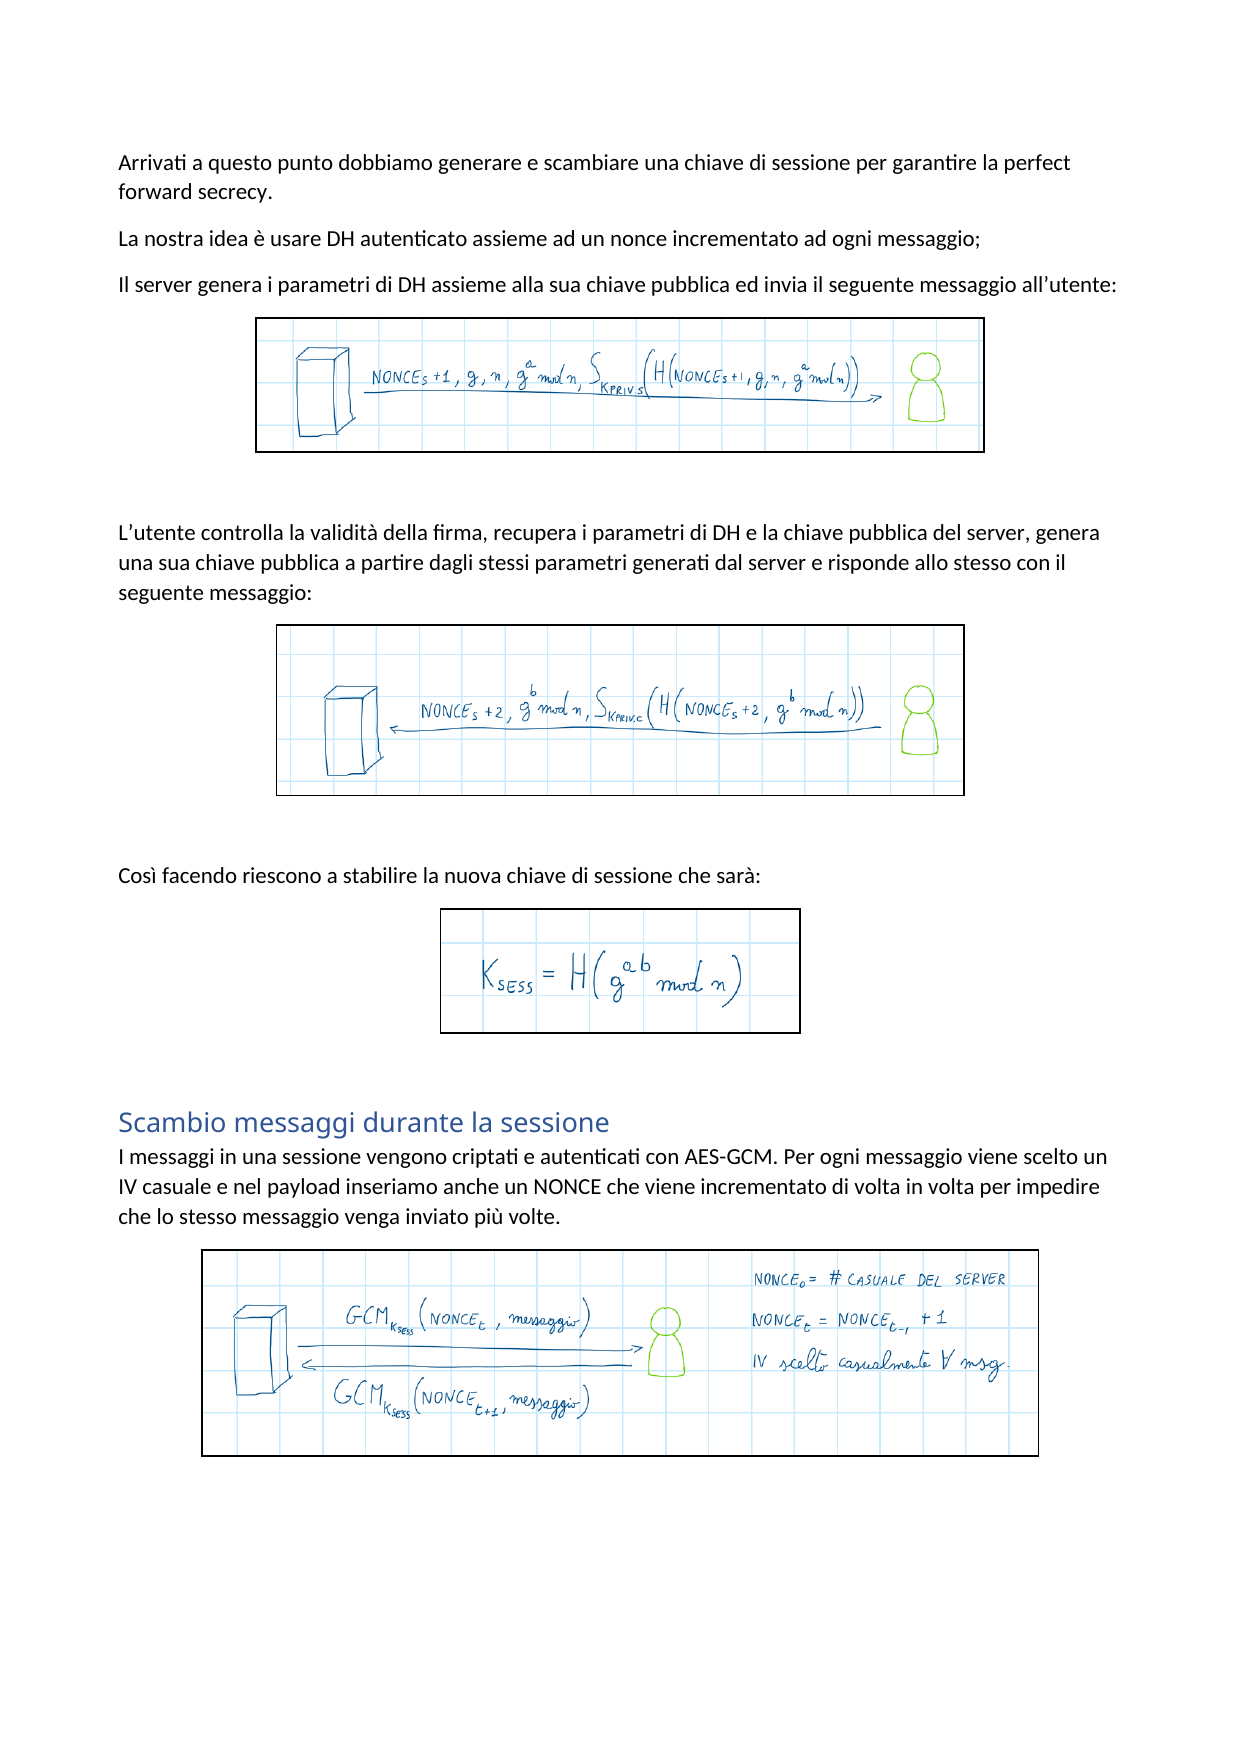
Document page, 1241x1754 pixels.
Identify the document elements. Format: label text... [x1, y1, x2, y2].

text La nostra idea è usare DH autenticato assieme ad un nonce incrementato ad ogni messaggio; [118, 224, 1122, 252]
text I messaggi in una sessione vengono criptati e autenticati con AES-GCM. Per ogni messaggio viene scelto un IV casuale e nel payload inseriamo anche un NONCE che viene incrementato di volta in volta per impedire che lo stesso messaggio venga inviato più volte. [118, 1142, 1122, 1230]
text Arrivati a questo punto dobbiamo generare e scambiare una chiave di sessione per garantire la perfect forward secrecy. [118, 148, 1122, 206]
text L’utente controlla la validità della firma, recupera i parametri di DH e la chiave pubblica del server, genera una sua chiave pubblica a partire dagli stessi parametri generati dal server e risponde allo stesso con il seguente messaggio: [118, 518, 1122, 606]
text Il server genera i parametri di DH assieme alla sua chiave pubblica ed invia il seguente messaggio all’utente: [118, 271, 1122, 299]
subtitle Scambio messaggi durante la sessione [118, 1103, 1122, 1140]
text Così facendo riescono a stabilire la nuova chiave di sessione che sarà: [118, 861, 1122, 889]
